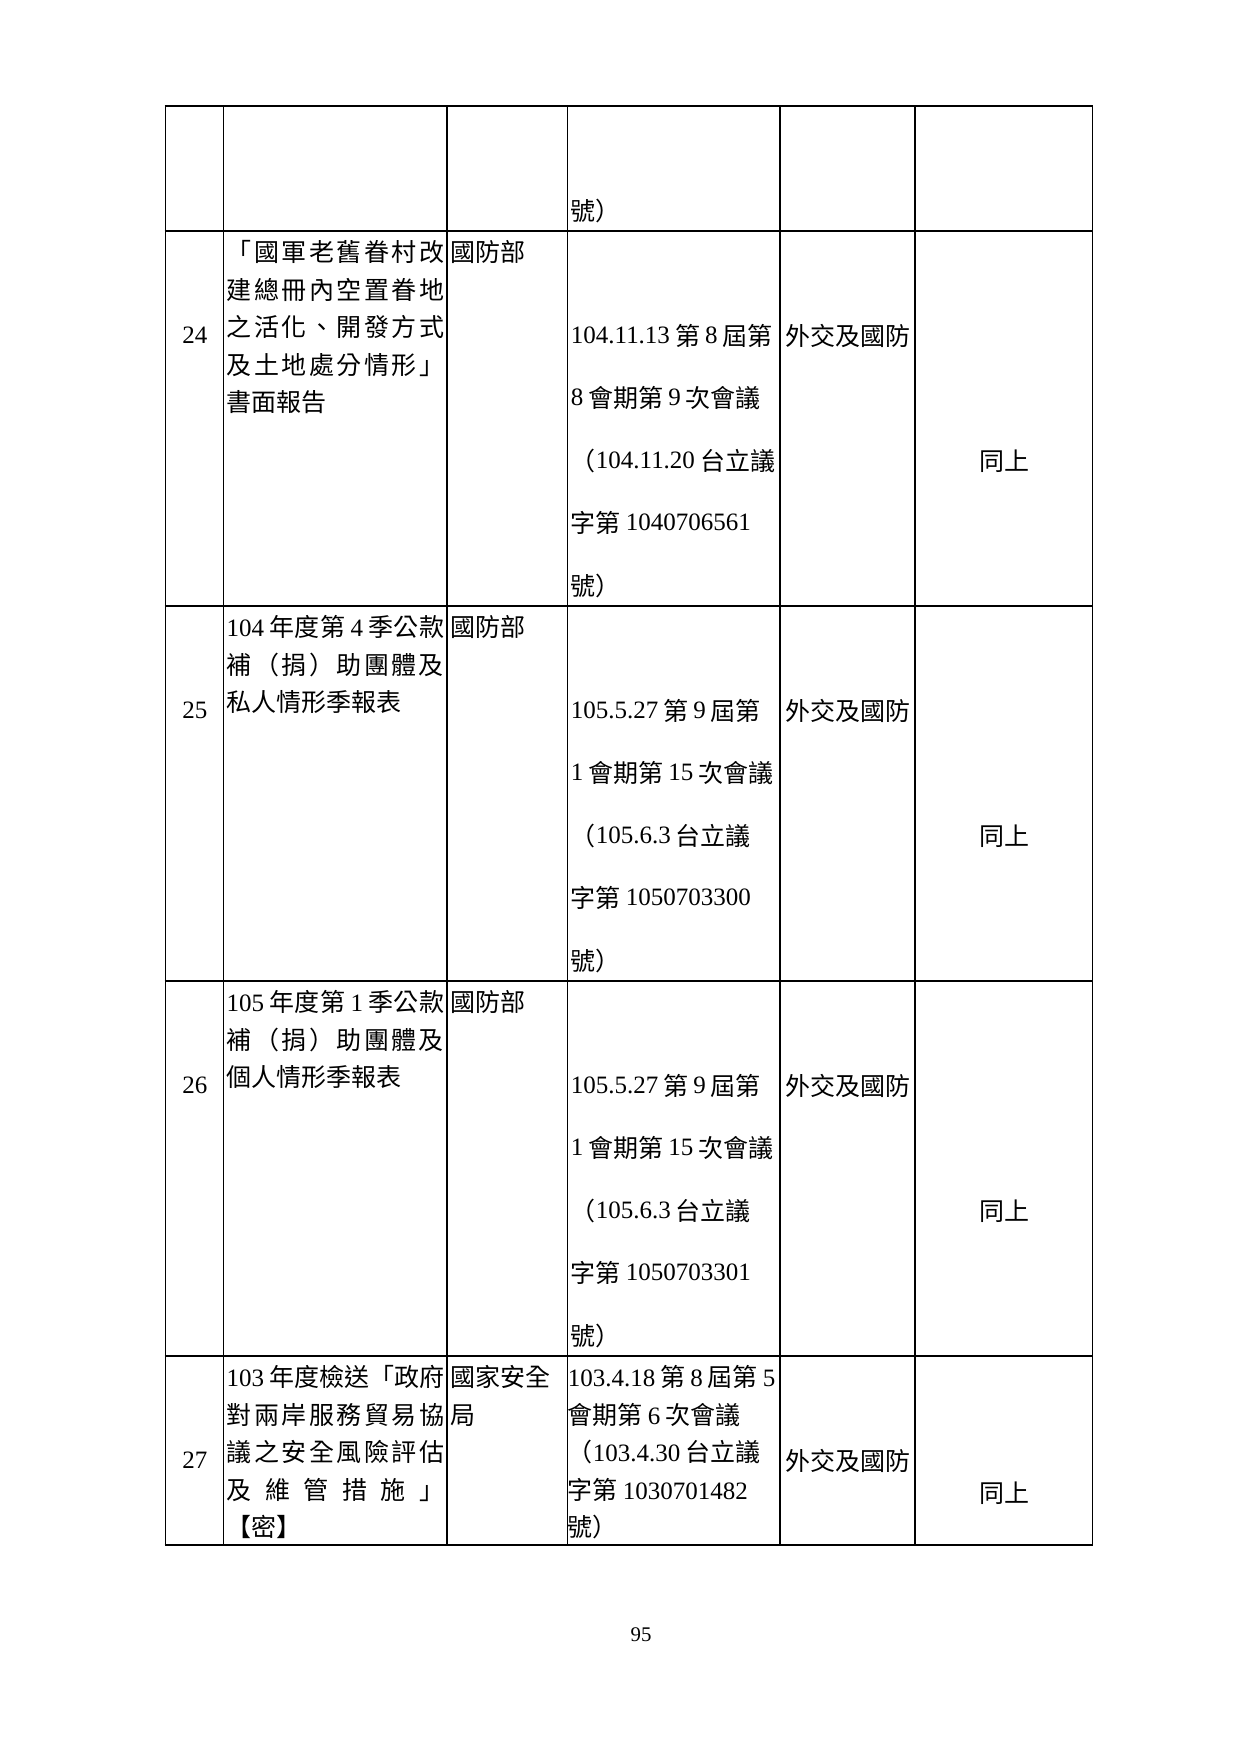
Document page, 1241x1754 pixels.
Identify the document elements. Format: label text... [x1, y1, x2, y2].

table_cell 24 [166, 232, 223, 605]
table_cell 國防部 [448, 607, 567, 980]
table_cell 外交及國防 [781, 1357, 914, 1544]
table_cell 同上 [916, 1357, 1092, 1544]
table_cell 號） [568, 107, 779, 230]
table_cell 104年度第4季公款補（捐）助團體及私人情形季報表 [224, 607, 446, 980]
table_cell 105.5.27第9屆第1會期第15次會議（105.6.3台立議 字第1050703300號） [568, 607, 779, 980]
table_cell [166, 107, 223, 230]
table_cell 104.11.13第8屆第8會期第9次會議（104.11.20台立議 字第1040706561號） [568, 232, 779, 605]
table_cell 27 [166, 1357, 223, 1544]
table_cell 同上 [916, 982, 1092, 1355]
table_cell 103.4.18第8屆第5會期第6次會議（103.4.30台立議 字第1030701482號） [568, 1357, 779, 1544]
table_cell 國家安全局 [448, 1357, 567, 1544]
table_cell 25 [166, 607, 223, 980]
table_cell 26 [166, 982, 223, 1355]
table_cell [916, 107, 1092, 230]
table_cell 「國軍老舊眷村改建總冊內空置眷地之活化、開發方式及土地處分情形」書面報告 [224, 232, 446, 605]
table_cell 國防部 [448, 232, 567, 605]
table_cell 外交及國防 [781, 982, 914, 1355]
table_cell 國防部 [448, 982, 567, 1355]
table_cell 外交及國防 [781, 232, 914, 605]
table_cell 103年度檢送「政府對兩岸服務貿易協議之安全風險評估及維管措施」【密】 [224, 1357, 446, 1544]
table_cell [224, 107, 446, 230]
table_cell 外交及國防 [781, 607, 914, 980]
table_cell 同上 [916, 232, 1092, 605]
table_cell [781, 107, 914, 230]
table_cell 105年度第1季公款補（捐）助團體及個人情形季報表 [224, 982, 446, 1355]
table_cell 同上 [916, 607, 1092, 980]
table_cell 105.5.27第9屆第1會期第15次會議（105.6.3台立議 字第1050703301號） [568, 982, 779, 1355]
table_cell [448, 107, 567, 230]
